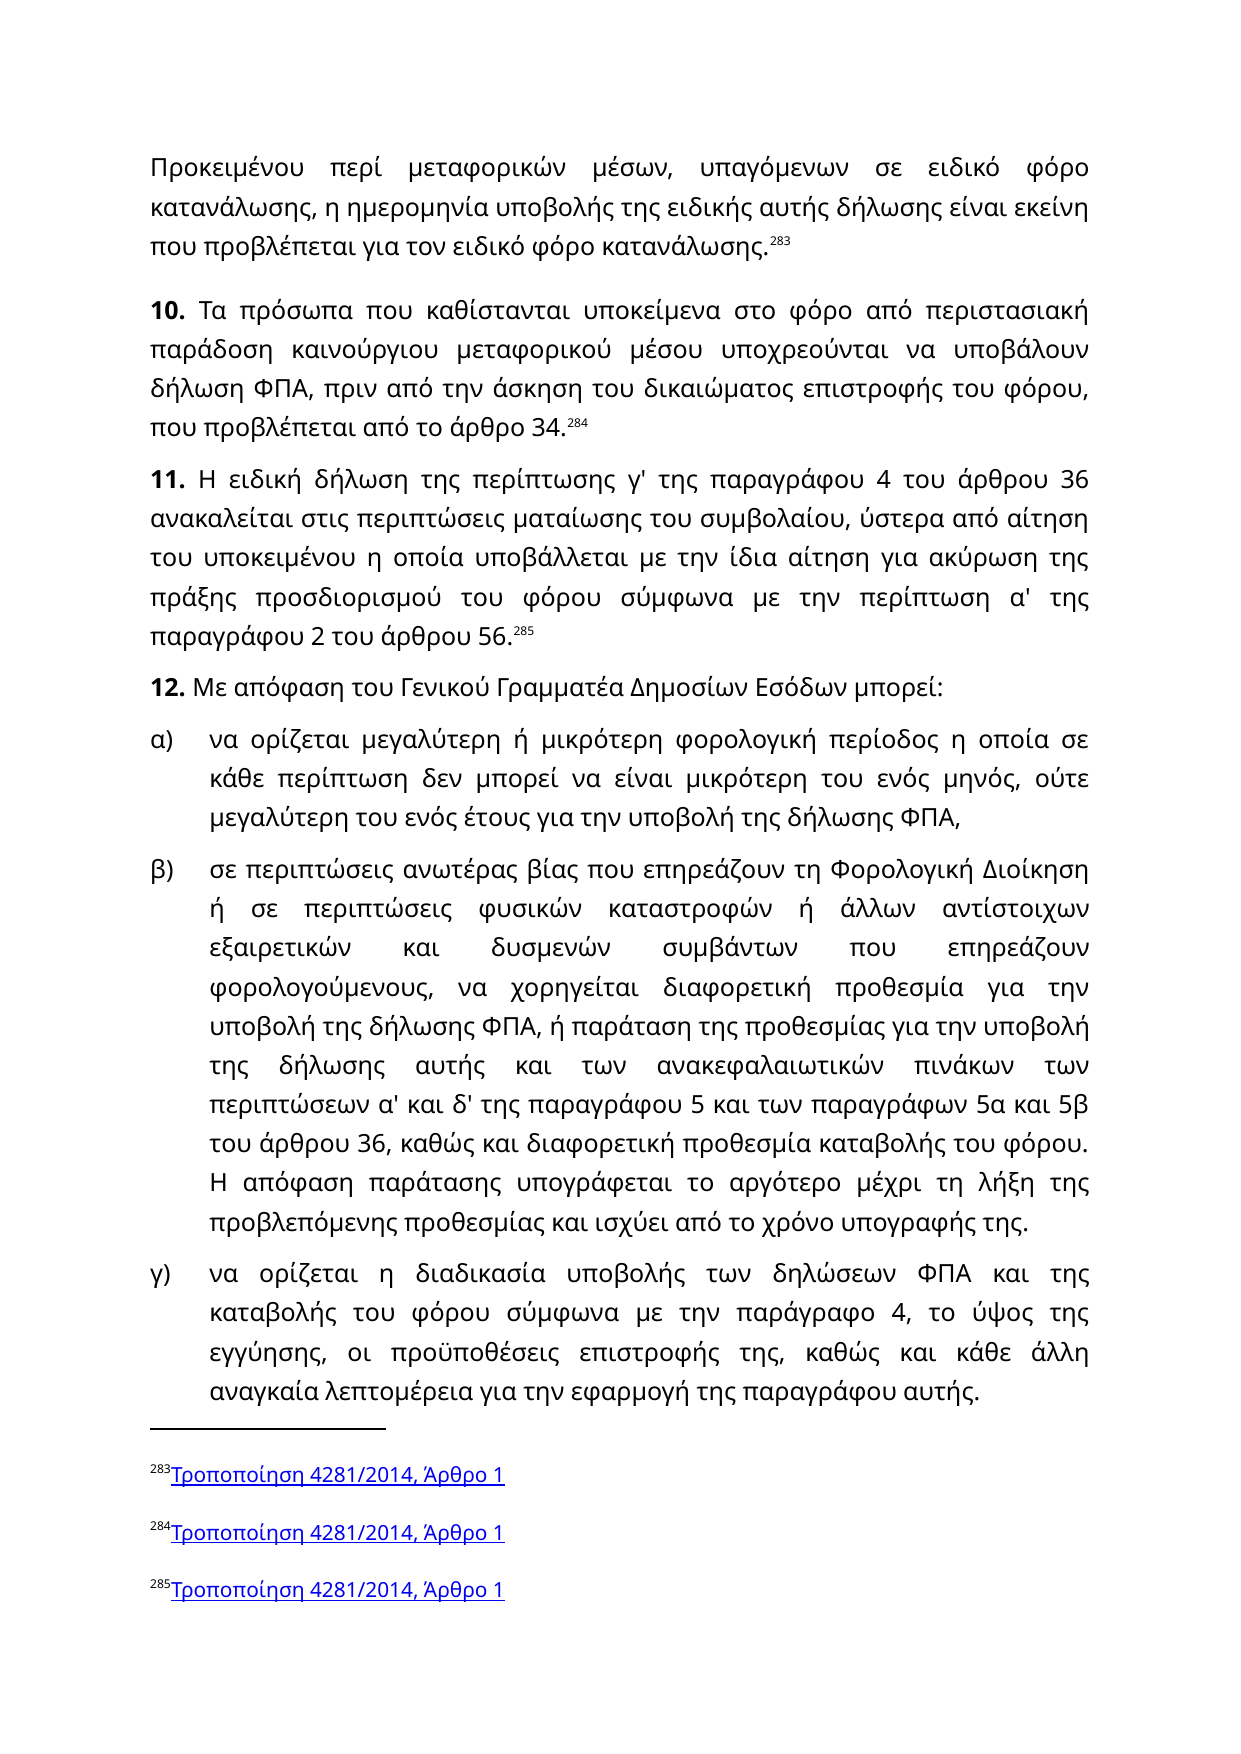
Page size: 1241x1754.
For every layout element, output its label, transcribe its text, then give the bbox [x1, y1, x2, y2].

text Τροποποίηση 4281/2014, Άρθρο 1 [150, 1576, 1090, 1604]
text 11. Η ειδική δήλωση της περίπτωσης γ' της παραγράφου 4 του άρθρου 36 ανακαλείται στις περιπτώσεις ματαίωσης του συμβολαίου, ύστερα από αίτηση του υποκειμένου η οποία υποβάλλεται με την ίδια αίτηση για ακύρωση της πράξης προσδιορισμού του φόρου σύμφωνα με την περίπτωση α' της παραγράφου 2 του άρθρου 56. [150, 462, 1090, 652]
text 12. Με απόφαση του Γενικού Γραμματέα Δημοσίων Εσόδων μπορεί: [150, 670, 1090, 704]
list γ) να ορίζεται η διαδικασία υποβολής των δηλώσεων ΦΠΑ και της καταβολής του φόρου σύμφωνα με την παράγραφο 4, το ύψος της εγγύησης, οι προϋποθέσεις επιστροφής της, καθώς και κάθε άλλη αναγκαία λεπτομέρεια για την εφαρμογή της παραγράφου αυτής. [150, 1256, 1090, 1407]
list α) να ορίζεται μεγαλύτερη ή μικρότερη φορολογική περίοδος η οποία σε κάθε περίπτωση δεν μπορεί να είναι μικρότερη του ενός μηνός, ούτε μεγαλύτερη του ενός έτους για την υποβολή της δήλωσης ΦΠΑ, [150, 722, 1090, 834]
text 10. Τα πρόσωπα που καθίστανται υποκείμενα στο φόρο από περιστασιακή παράδοση καινούργιου μεταφορικού μέσου υποχρεούνται να υποβάλουν δήλωση ΦΠΑ, πριν από την άσκηση του δικαιώματος επιστροφής του φόρου, που προβλέπεται από το άρθρο 34. [150, 292, 1090, 444]
text Τροποποίηση 4281/2014, Άρθρο 1 [150, 1518, 1090, 1546]
text Τροποποίηση 4281/2014, Άρθρο 1 [150, 1460, 1090, 1489]
list β) σε περιπτώσεις ανωτέρας βίας που επηρεάζουν τη Φορολογική Διοίκηση ή σε περιπτώσεις φυσικών καταστροφών ή άλλων αντίστοιχων εξαιρετικών και δυσμενών συμβάντων που επηρεάζουν φορολογούμενους, να χορηγείται διαφορετική προθεσμία για την υποβολή της δήλωσης ΦΠΑ, ή παράταση της προθεσμίας για την υποβολή της δήλωσης αυτής και των ανακεφαλαιωτικών πινάκων των περιπτώσεων α' και δ' της παραγράφου 5 και των παραγράφων 5α και 5β του άρθρου 36, καθώς και διαφορετική προθεσμία καταβολής του φόρου. Η απόφαση παράτασης υπογράφεται το αργότερο μέχρι τη λήξη της προβλεπόμενης προθεσμίας και ισχύει από το χρόνο υπογραφής της. [150, 852, 1090, 1238]
text Προκειμένου περί μεταφορικών μέσων, υπαγόμενων σε ειδικό φόρο κατανάλωσης, η ημερομηνία υποβολής της ειδικής αυτής δήλωσης είναι εκείνη που προβλέπεται για τον ειδικό φόρο κατανάλωσης. [150, 150, 1090, 262]
